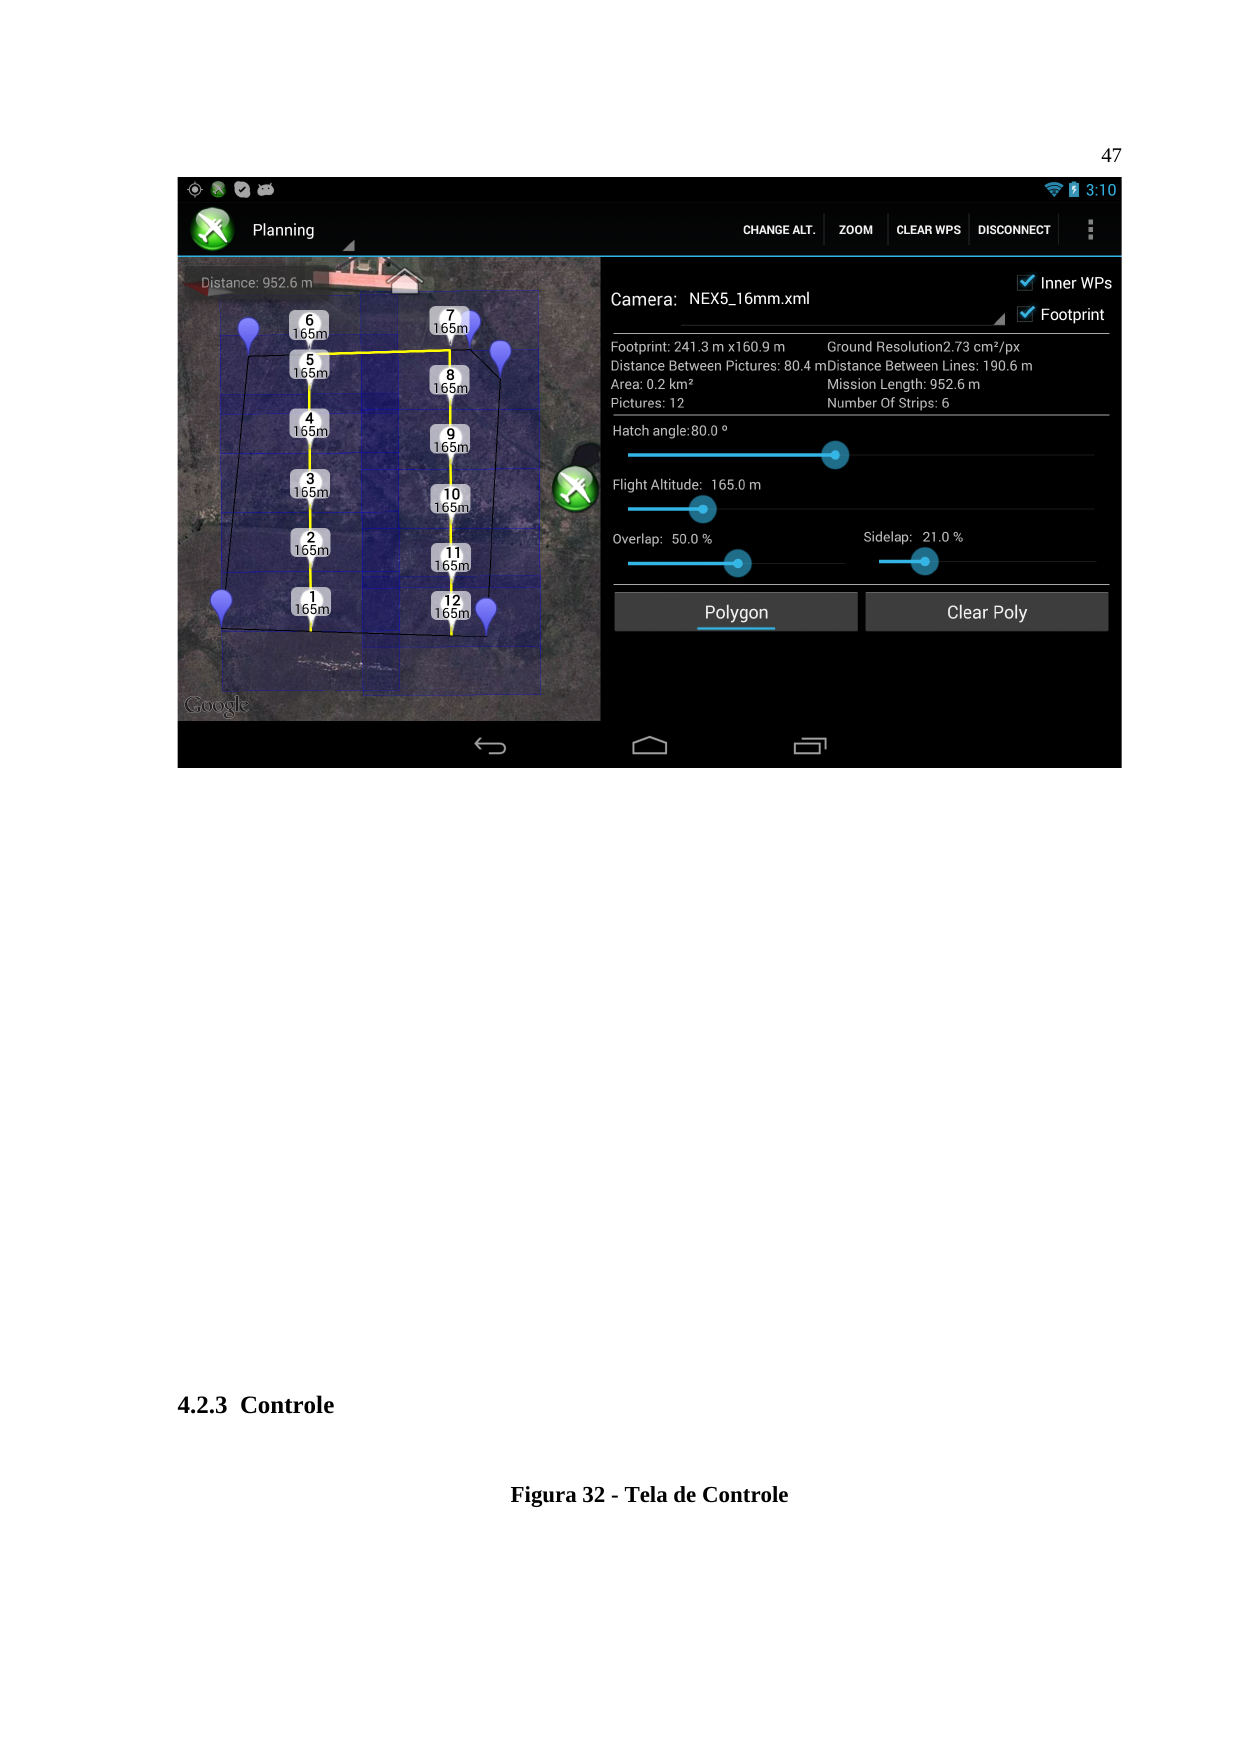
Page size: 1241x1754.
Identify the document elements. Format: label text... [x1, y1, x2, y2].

list Tela de Controle [177, 1481, 1122, 1508]
subtitle Controle [177, 1390, 1122, 1419]
picture [177, 177, 1122, 768]
